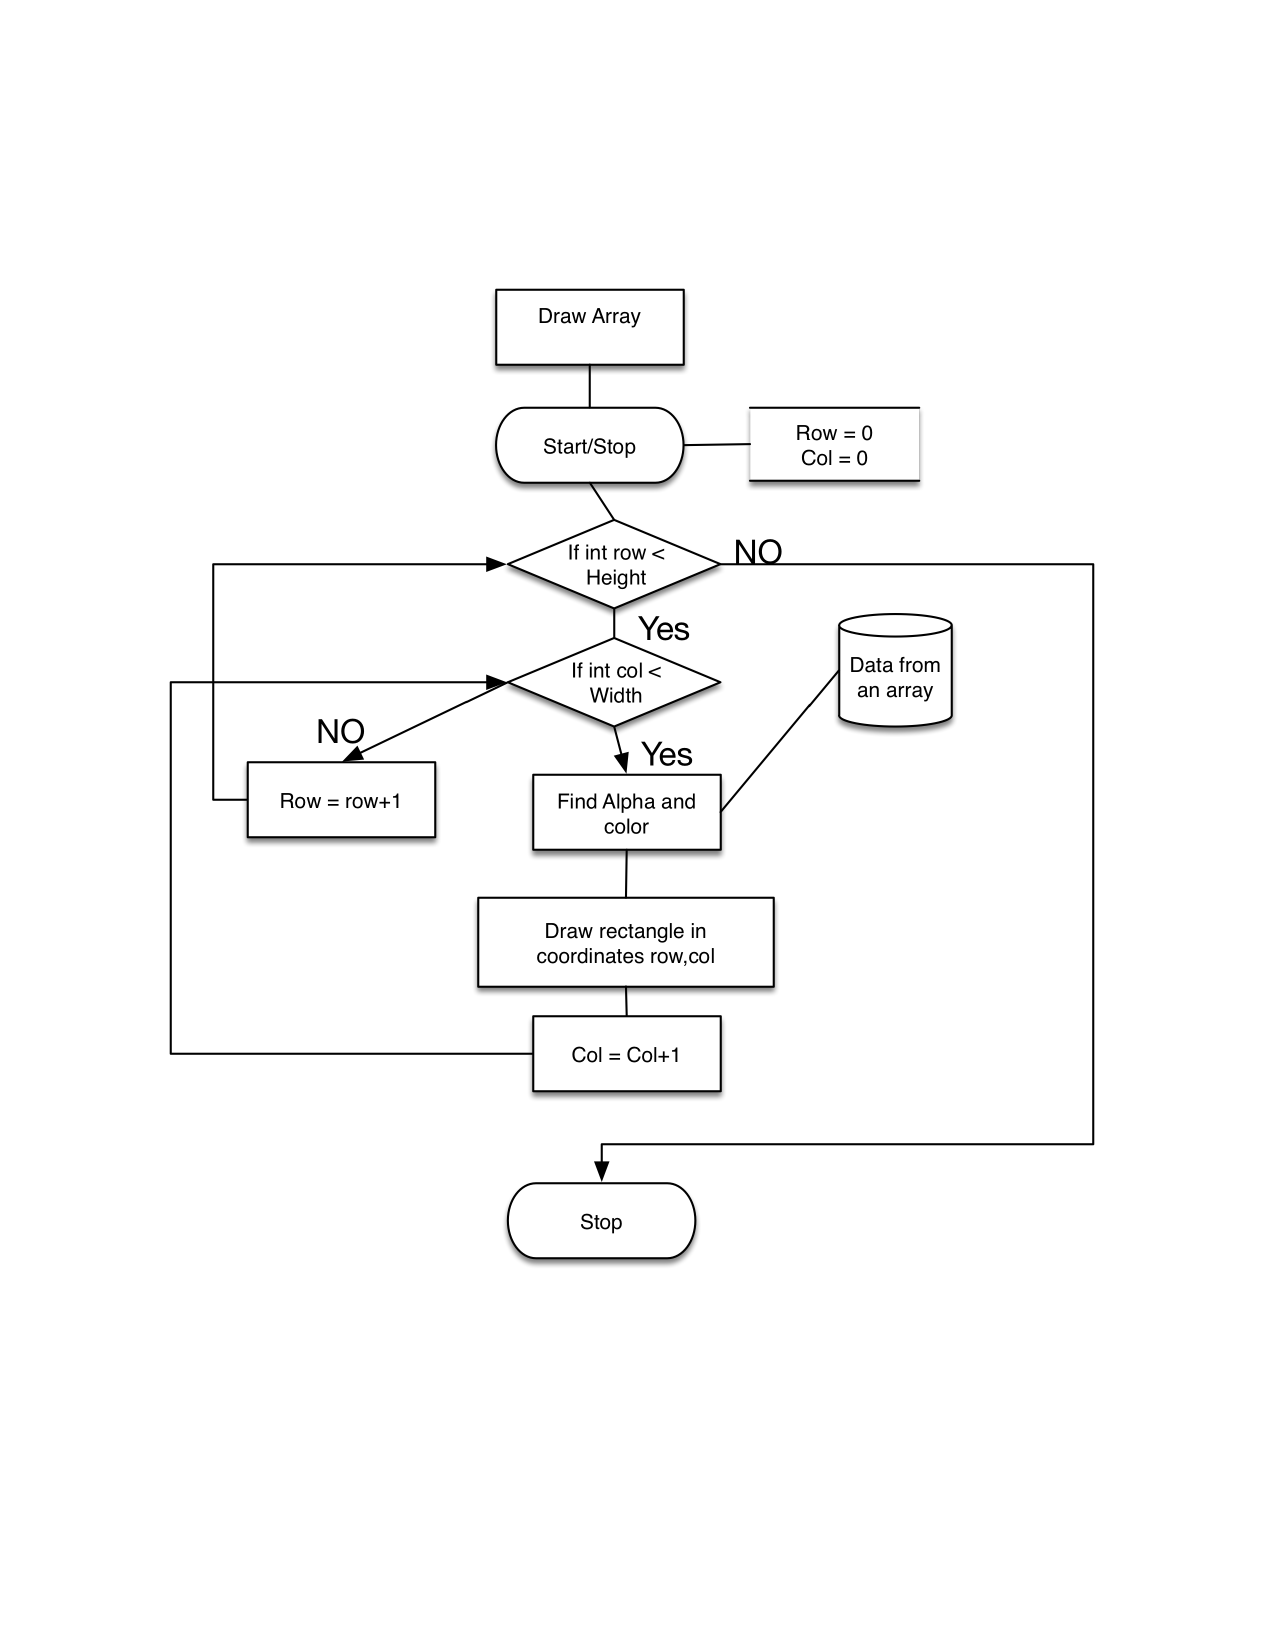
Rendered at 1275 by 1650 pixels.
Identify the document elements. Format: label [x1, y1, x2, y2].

picture [123, 118, 1152, 1319]
